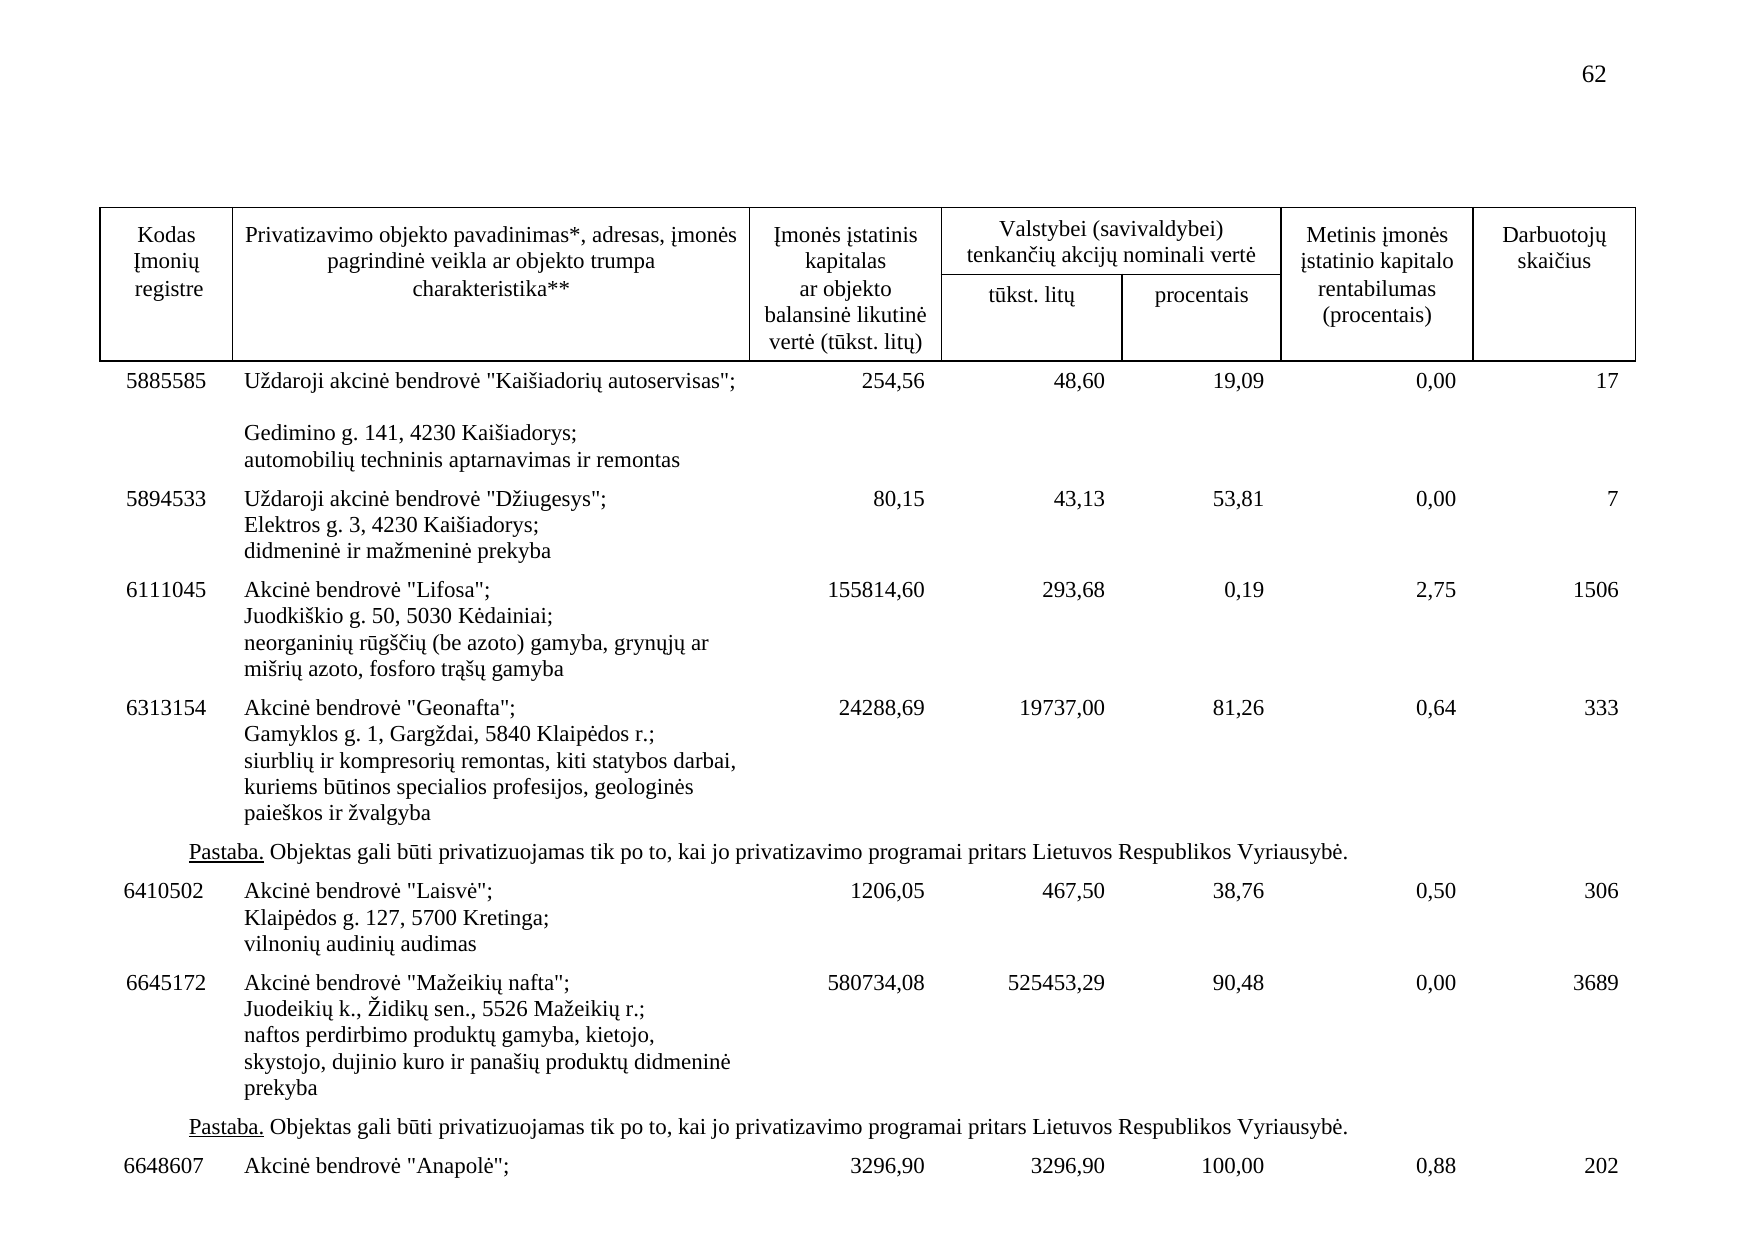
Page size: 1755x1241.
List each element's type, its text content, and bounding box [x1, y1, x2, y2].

table_cell Akcinė bendrovė "Anapolė"; [233, 1146, 749, 1178]
table_cell 306 [1473, 871, 1636, 962]
table_cell 81,26 [1122, 688, 1281, 832]
table_cell 525453,29 [941, 963, 1122, 1107]
table_cell ar objekto balansinė likutinė vertė (tūkst. litų) [750, 274, 941, 360]
table_cell 2,75 [1281, 570, 1473, 688]
table_cell 5885585 [100, 362, 233, 478]
table_cell Pastaba. Objektas gali būti privatizuojamas tik po to, kai jo privatizavimo programai pritars Lietuvos Respublikos Vyriausybė. [100, 832, 1636, 871]
table_cell tūkst. litų [942, 275, 1121, 360]
table_cell 24288,69 [750, 688, 941, 832]
table_cell 19,09 [1122, 362, 1281, 478]
table_cell 5894533 [100, 478, 233, 570]
table_cell 0,50 [1281, 871, 1473, 962]
table_cell 80,15 [750, 478, 941, 570]
table_cell 3689 [1473, 963, 1636, 1107]
table_cell 580734,08 [750, 963, 941, 1107]
table_cell rentabilumas (procentais) [1282, 274, 1472, 360]
table_cell procentais [1123, 275, 1280, 360]
table_cell Akcinė bendrovė "Laisvė"; Klaipėdos g. 127, 5700 Kretinga; vilnonių audinių audimas [233, 871, 749, 962]
table_cell 0,00 [1281, 478, 1473, 570]
table_header Privatizavimo objekto pavadinimas*, adresas, įmonės pagrindinė veikla ar objekto trumpa [233, 208, 749, 273]
table_cell 202 [1473, 1146, 1636, 1178]
table_cell 43,13 [941, 478, 1122, 570]
table_header Darbuotojų skaičius [1474, 208, 1635, 273]
table_cell 0,00 [1281, 963, 1473, 1107]
table_cell 155814,60 [750, 570, 941, 688]
table_cell 467,50 [941, 871, 1122, 962]
table_cell 3296,90 [941, 1146, 1122, 1178]
table_cell 293,68 [941, 570, 1122, 688]
table_cell 254,56 [750, 362, 941, 478]
table_cell 6648607 [100, 1146, 233, 1178]
table_cell 6410502 [100, 871, 233, 962]
table_cell 90,48 [1122, 963, 1281, 1107]
table_cell Akcinė bendrovė "Geonafta"; Gamyklos g. 1, Gargždai, 5840 Klaipėdos r.; siurblių ir kompresorių remontas, kiti statybos darbai, kuriems būtinos specialios profesijos, geologinės paieškos ir žvalgyba [233, 688, 749, 832]
table_header Valstybei (savivaldybei) tenkančių akcijų nominali vertė [942, 208, 1280, 273]
table_cell 100,00 [1122, 1146, 1281, 1178]
table_header Kodas Įmonių [101, 208, 232, 273]
table_cell registre [101, 274, 232, 360]
table_cell 53,81 [1122, 478, 1281, 570]
table_cell [1474, 274, 1635, 360]
table_cell 0,19 [1122, 570, 1281, 688]
table_cell 0,00 [1281, 362, 1473, 478]
table_cell 48,60 [941, 362, 1122, 478]
table_cell Akcinė bendrovė "Lifosa"; Juodkiškio g. 50, 5030 Kėdainiai; neorganinių rūgščių (be azoto) gamyba, grynųjų ar mišrių azoto, fosforo trąšų gamyba [233, 570, 749, 688]
table_cell 19737,00 [941, 688, 1122, 832]
table_cell 3296,90 [750, 1146, 941, 1178]
table_cell 6313154 [100, 688, 233, 832]
table_cell 0,64 [1281, 688, 1473, 832]
table_cell Uždaroji akcinė bendrovė "Kaišiadorių autoservisas"; Gedimino g. 141, 4230 Kaišiadorys; automobilių techninis aptarnavimas ir remontas [233, 362, 749, 478]
table_cell 333 [1473, 688, 1636, 832]
table_cell 38,76 [1122, 871, 1281, 962]
table_cell Pastaba. Objektas gali būti privatizuojamas tik po to, kai jo privatizavimo programai pritars Lietuvos Respublikos Vyriausybė. [100, 1107, 1636, 1146]
table_header Metinis įmonės įstatinio kapitalo [1282, 208, 1472, 273]
table_cell Akcinė bendrovė "Mažeikių nafta"; Juodeikių k., Židikų sen., 5526 Mažeikių r.; naftos perdirbimo produktų gamyba, kietojo, skystojo, dujinio kuro ir panašių produktų didmeninė prekyba [233, 963, 749, 1107]
table_cell 1206,05 [750, 871, 941, 962]
table_cell 6645172 [100, 963, 233, 1107]
table_cell 0,88 [1281, 1146, 1473, 1178]
table_cell 1506 [1473, 570, 1636, 688]
table_cell 17 [1473, 362, 1636, 478]
table_cell 7 [1473, 478, 1636, 570]
table_cell Uždaroji akcinė bendrovė "Džiugesys"; Elektros g. 3, 4230 Kaišiadorys; didmeninė ir mažmeninė prekyba [233, 478, 749, 570]
table_cell 6111045 [100, 570, 233, 688]
table_cell charakteristika** [233, 274, 749, 360]
table_header Įmonės įstatinis kapitalas [750, 208, 941, 273]
